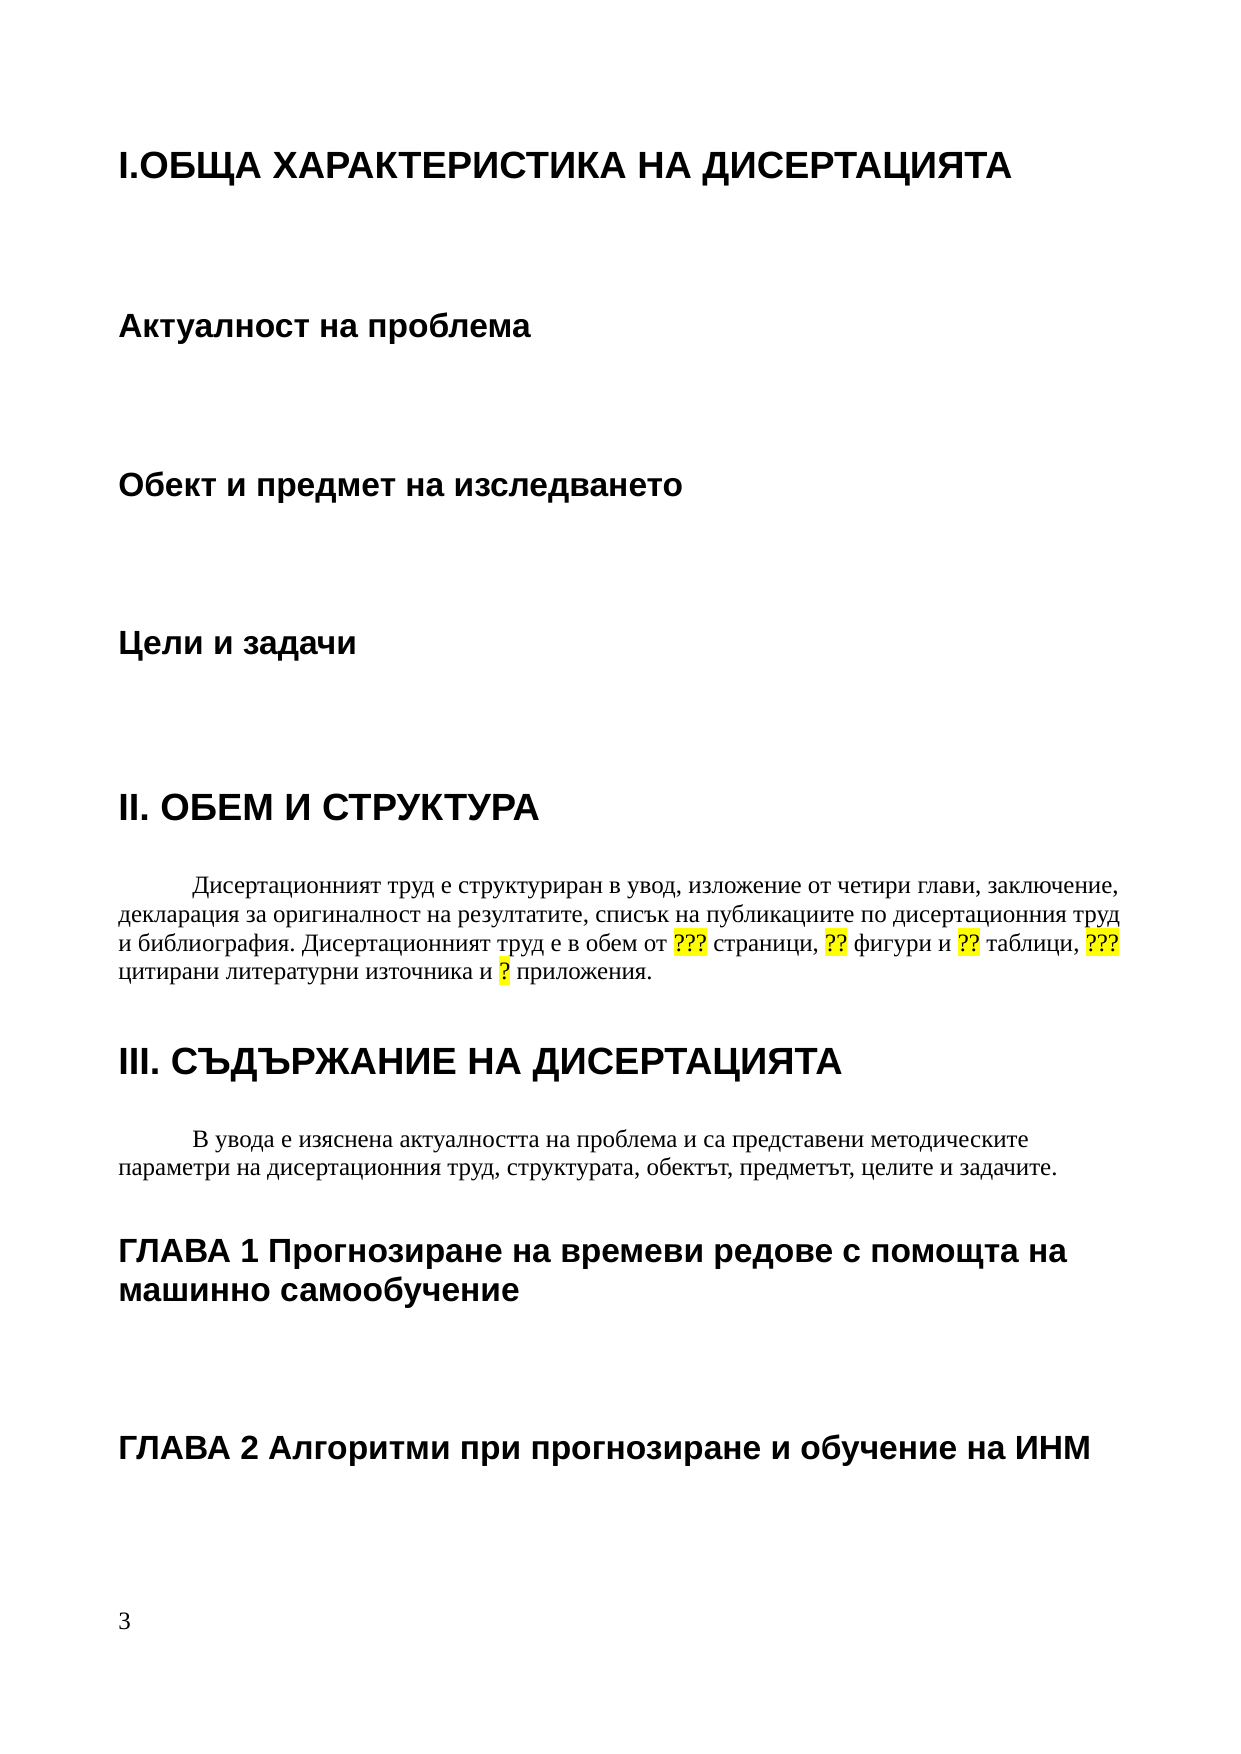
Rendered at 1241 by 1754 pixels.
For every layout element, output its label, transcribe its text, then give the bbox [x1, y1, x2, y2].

subtitle ГЛАВА 2 Алгоритми при прогнозиране и обучение на ИНМ [118, 1428, 1122, 1466]
subtitle ГЛАВА 1 Прогнозиране на времеви редове с помощта на машинно самообучение [118, 1231, 1122, 1308]
text В увода е изяснена актуалността на проблема и са представени методическите параметри на дисертационния труд, структурата, обектът, предметът, целите и задачите. [118, 1124, 1122, 1181]
subtitle Актуалност на проблема [118, 306, 1122, 345]
subtitle Цели и задачи [118, 623, 1122, 661]
subtitle I.ОБЩА ХАРАКТЕРИСТИКА НА ДИСЕРТАЦИЯТА [118, 143, 1122, 187]
subtitle III. СЪДЪРЖАНИЕ НА ДИСЕРТАЦИЯТА [118, 1039, 1122, 1082]
text Дисертационният труд е структуриран в увод, изложение от четири глави, заключение, декларация за оригиналност на резултатите, списък на публикациите по дисертационния труд и библиография. Дисертационният труд е в обем от ??? страници, ?? фигури и ?? таблици, ??? цитирани литературни източника и ? приложения. [118, 870, 1122, 985]
subtitle II. ОБЕМ И СТРУКТУРА [118, 785, 1122, 829]
subtitle Обект и предмет на изследването [118, 464, 1122, 503]
